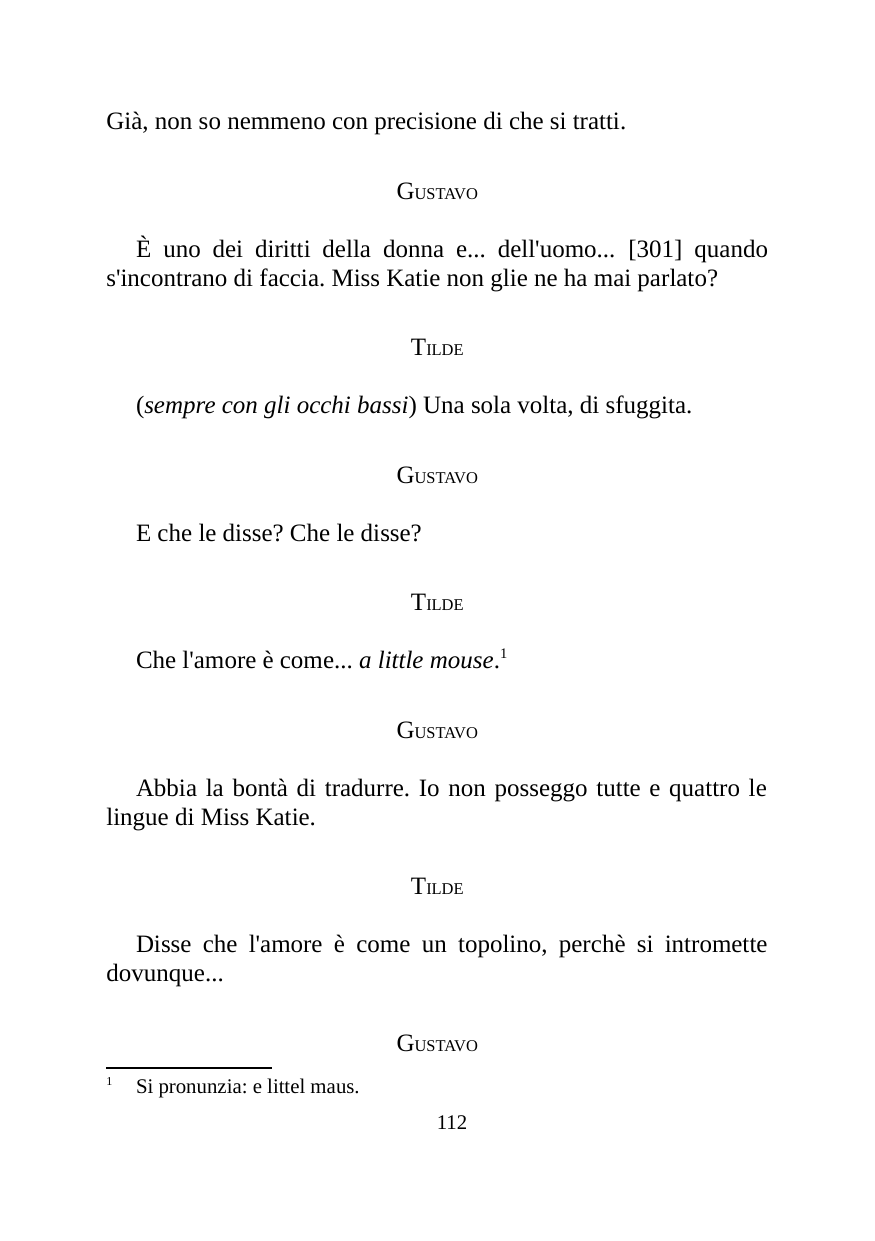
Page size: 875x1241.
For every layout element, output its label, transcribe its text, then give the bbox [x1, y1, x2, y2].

text Gustavo [106, 176, 768, 205]
text È uno dei diritti della donna e... dell'uomo... [301] quando s'incontrano di faccia. Miss Katie non glie ne ha mai parlato? [106, 234, 768, 291]
text Gustavo [106, 1028, 768, 1057]
text Si pronunzia: e littel maus. [106, 1074, 768, 1098]
text Già, non so nemmeno con precisione di che si tratti. [106, 106, 768, 135]
text E che le disse? Che le disse? [106, 518, 768, 547]
text Tilde [106, 332, 768, 361]
text Tilde [106, 871, 768, 900]
text Disse che l'amore è come un topolino, perchè si intromette dovunque... [106, 929, 768, 987]
text Abbia la bontà di tradurre. Io non posseggo tutte e quattro le lingue di Miss Katie. [106, 773, 768, 831]
text Che l'amore è come... a little mouse. [106, 645, 768, 674]
text (sempre con gli occhi bassi) Una sola volta, di sfuggita. [106, 390, 768, 419]
text Tilde [106, 587, 768, 616]
text Gustavo [106, 460, 768, 489]
text Gustavo [106, 715, 768, 744]
